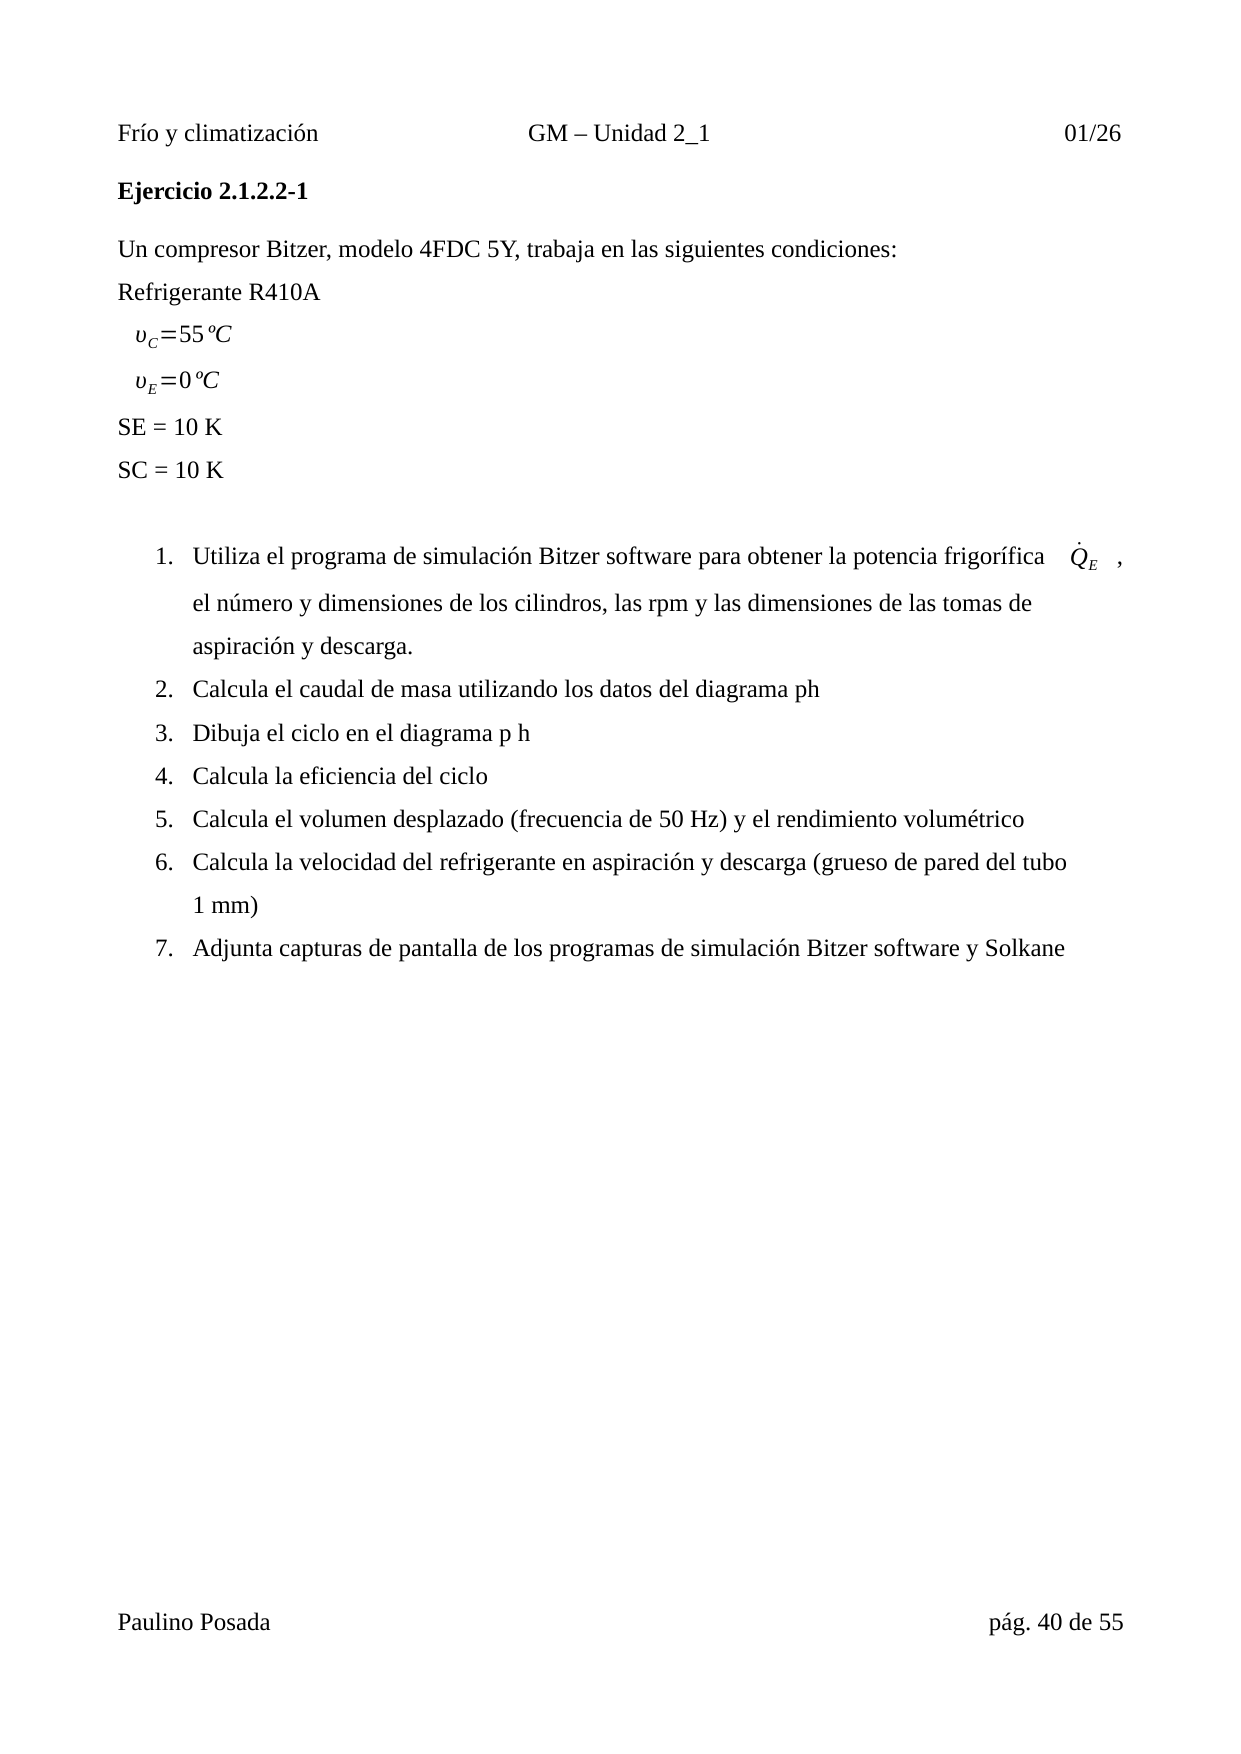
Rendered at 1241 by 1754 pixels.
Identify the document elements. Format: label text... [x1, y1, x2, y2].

list Dibuja el ciclo en el diagrama p h [155, 718, 1123, 746]
list Adjunta capturas de pantalla de los programas de simulación Bitzer software y Solkane [155, 933, 1123, 962]
list Utiliza el programa de simulación Bitzer software para obtener la potencia frigorífica , el número y dimensiones de los cilindros, las rpm y las dimensiones de las tomas de aspiración y descarga. [155, 541, 1123, 660]
list 1 mm) [155, 890, 1123, 919]
list Calcula el caudal de masa utilizando los datos del diagrama ph [155, 674, 1123, 703]
text SE = 10 K [117, 412, 1123, 441]
text Ejercicio 2.1.2.2-1 [117, 176, 1123, 205]
list Calcula la eficiencia del ciclo [155, 761, 1123, 789]
text Refrigerante R410A [117, 277, 1123, 306]
list Calcula el volumen desplazado (frecuencia de 50 Hz) y el rendimiento volumétrico [155, 804, 1123, 833]
text SC = 10 K [117, 455, 1123, 484]
text Un compresor Bitzer, modelo 4FDC 5Y, trabaja en las siguientes condiciones: [117, 234, 1123, 263]
list Calcula la velocidad del refrigerante en aspiración y descarga (grueso de pared del tubo [155, 847, 1123, 876]
